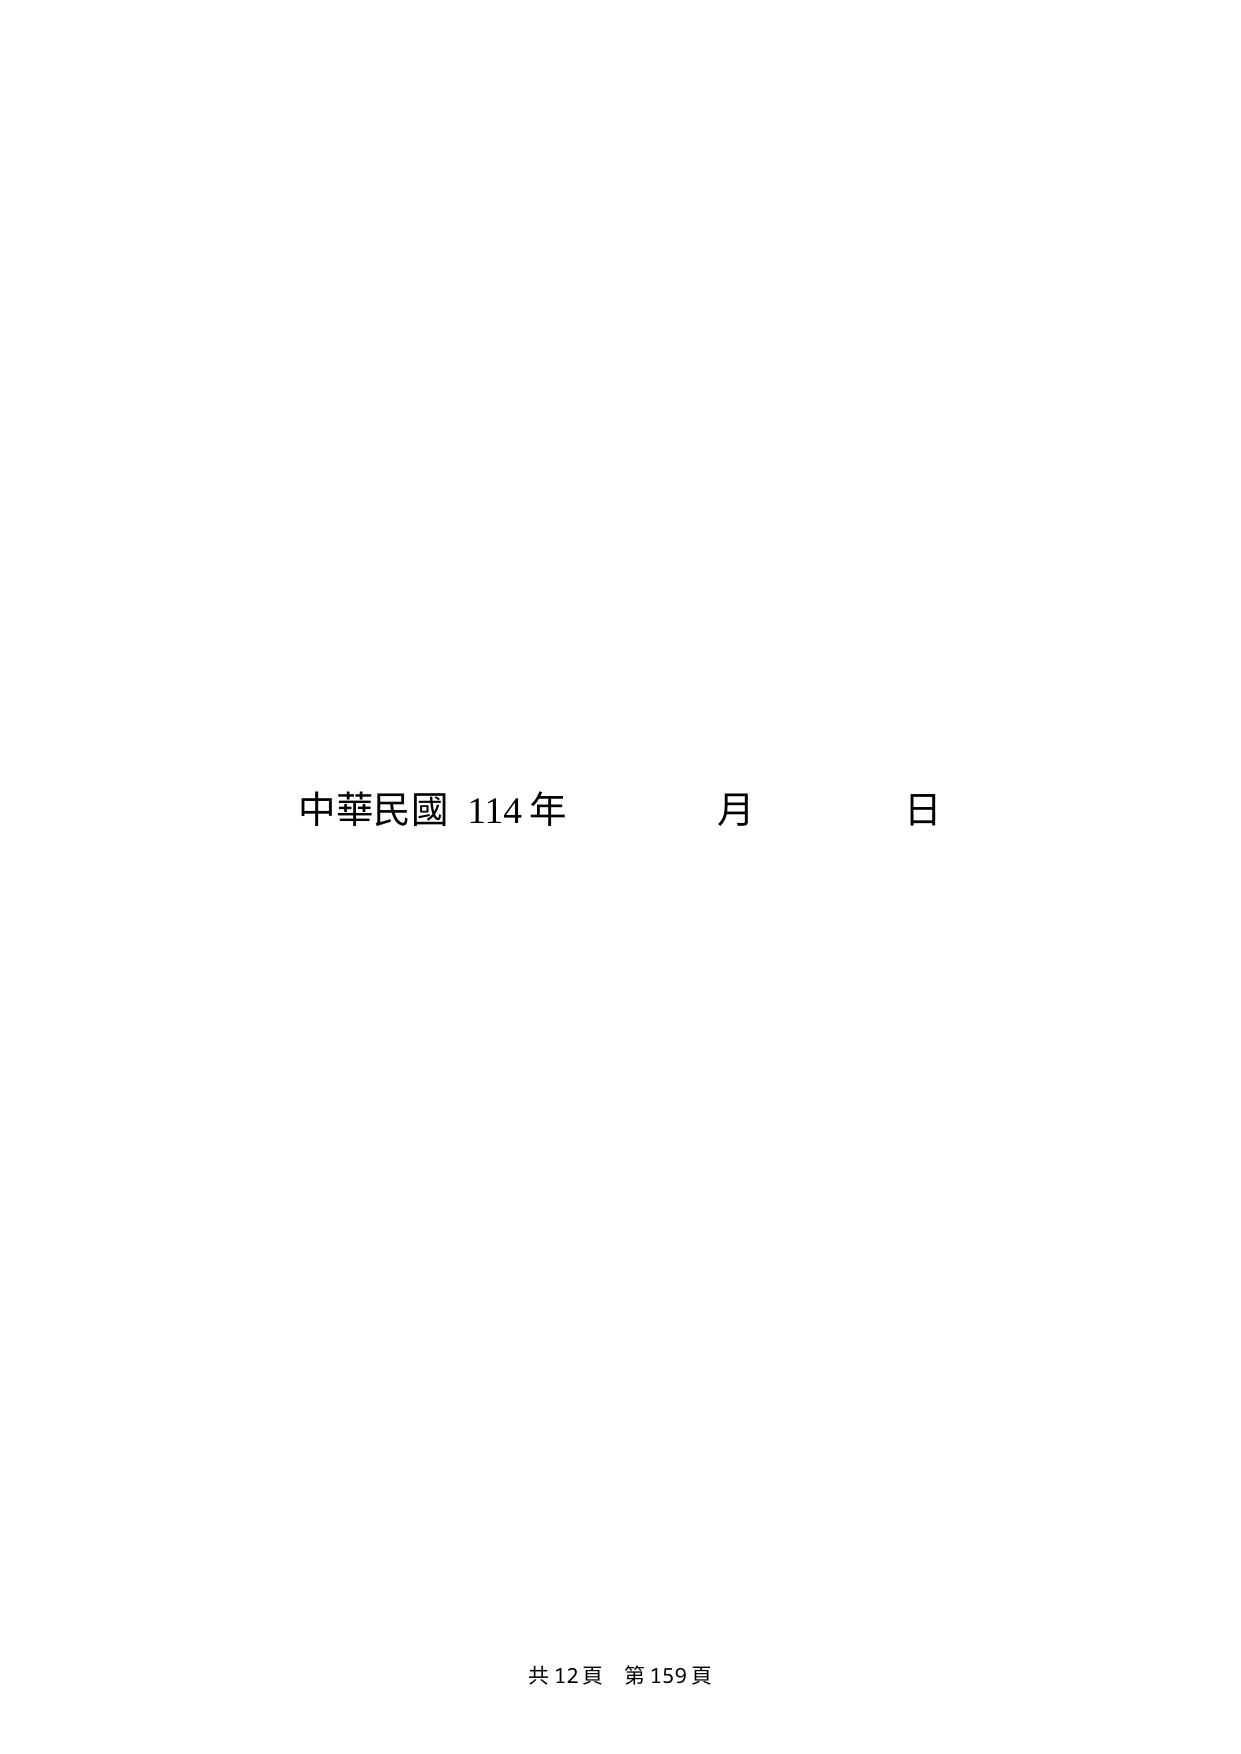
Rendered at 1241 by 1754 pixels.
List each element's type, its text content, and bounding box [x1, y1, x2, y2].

text 中華民國 114年 月 日 [118, 766, 1122, 828]
